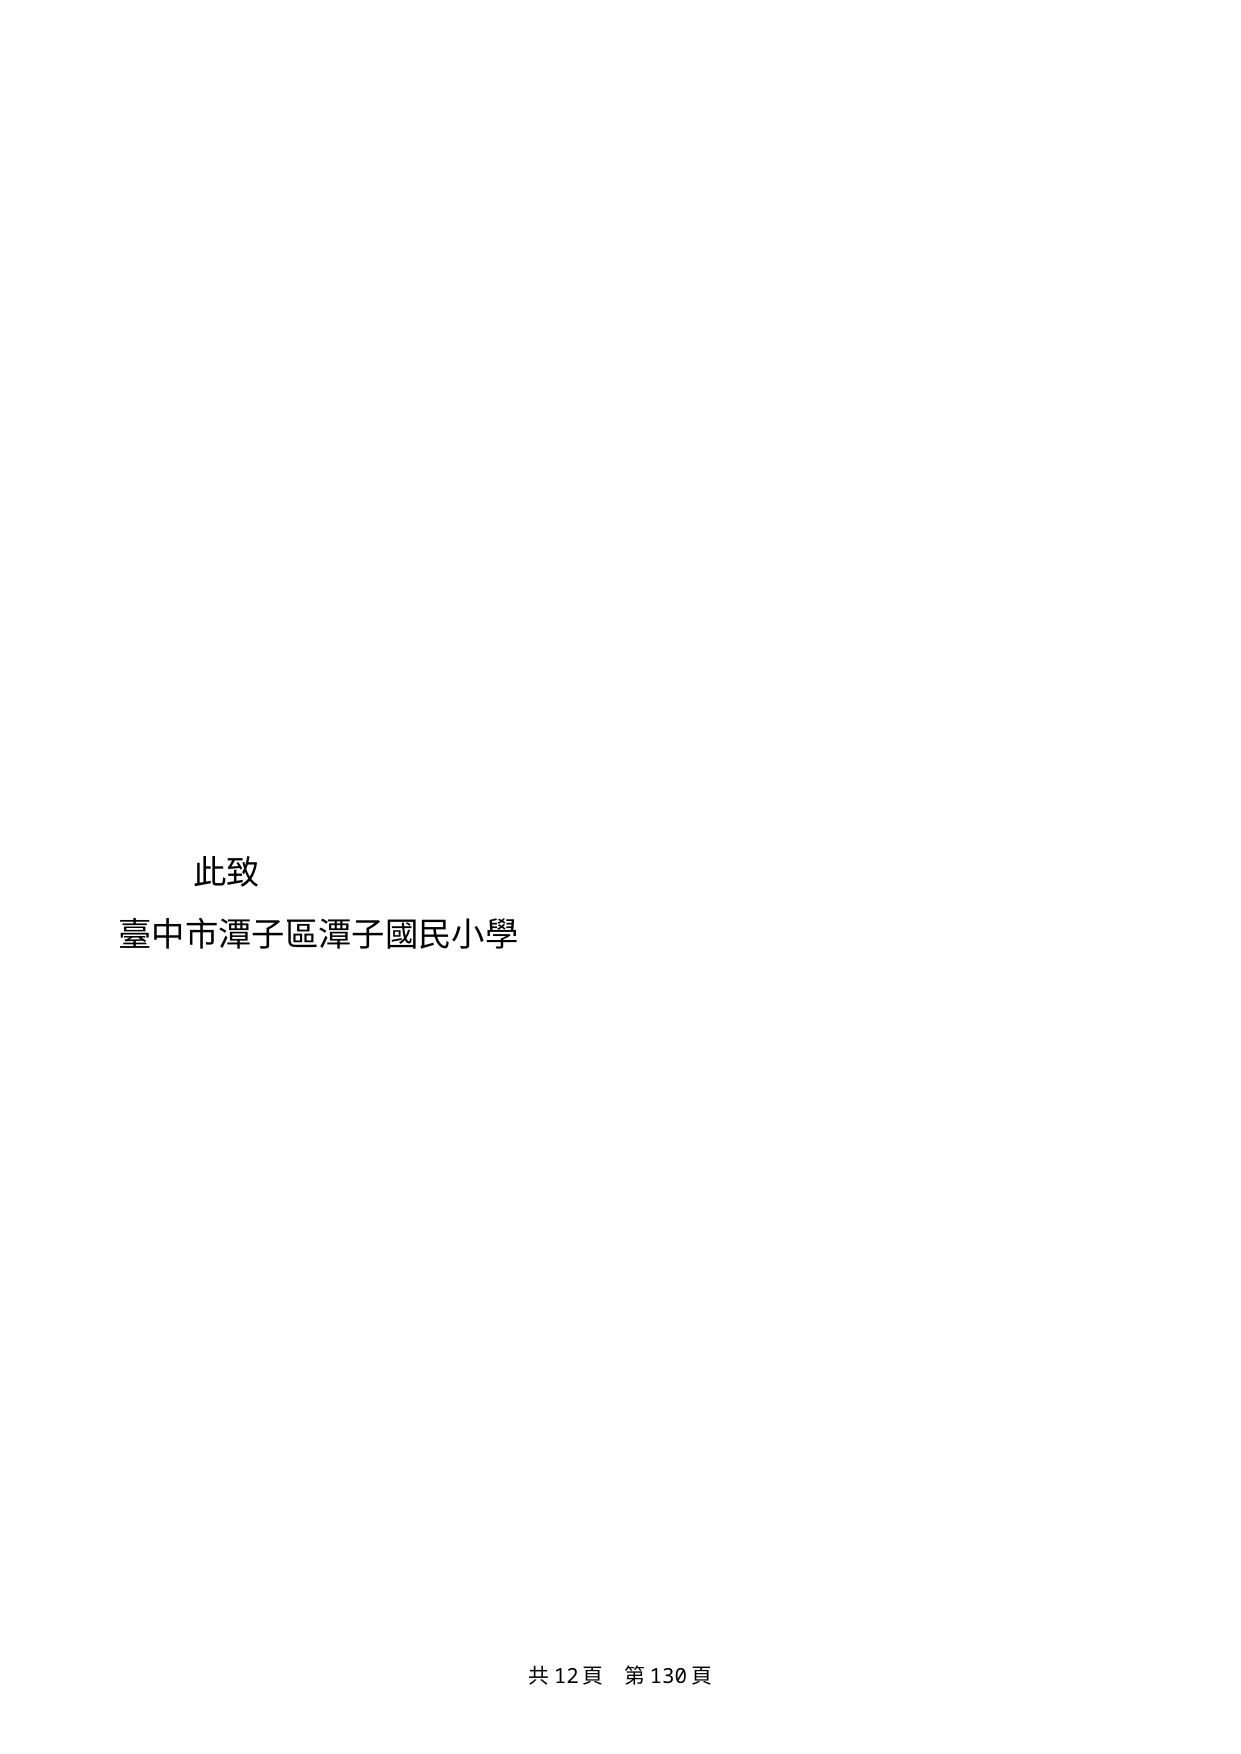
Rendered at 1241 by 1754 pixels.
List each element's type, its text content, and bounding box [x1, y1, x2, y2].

text 此致 [118, 828, 1122, 891]
text 臺中市潭子區潭子國民小學 [118, 891, 1122, 953]
